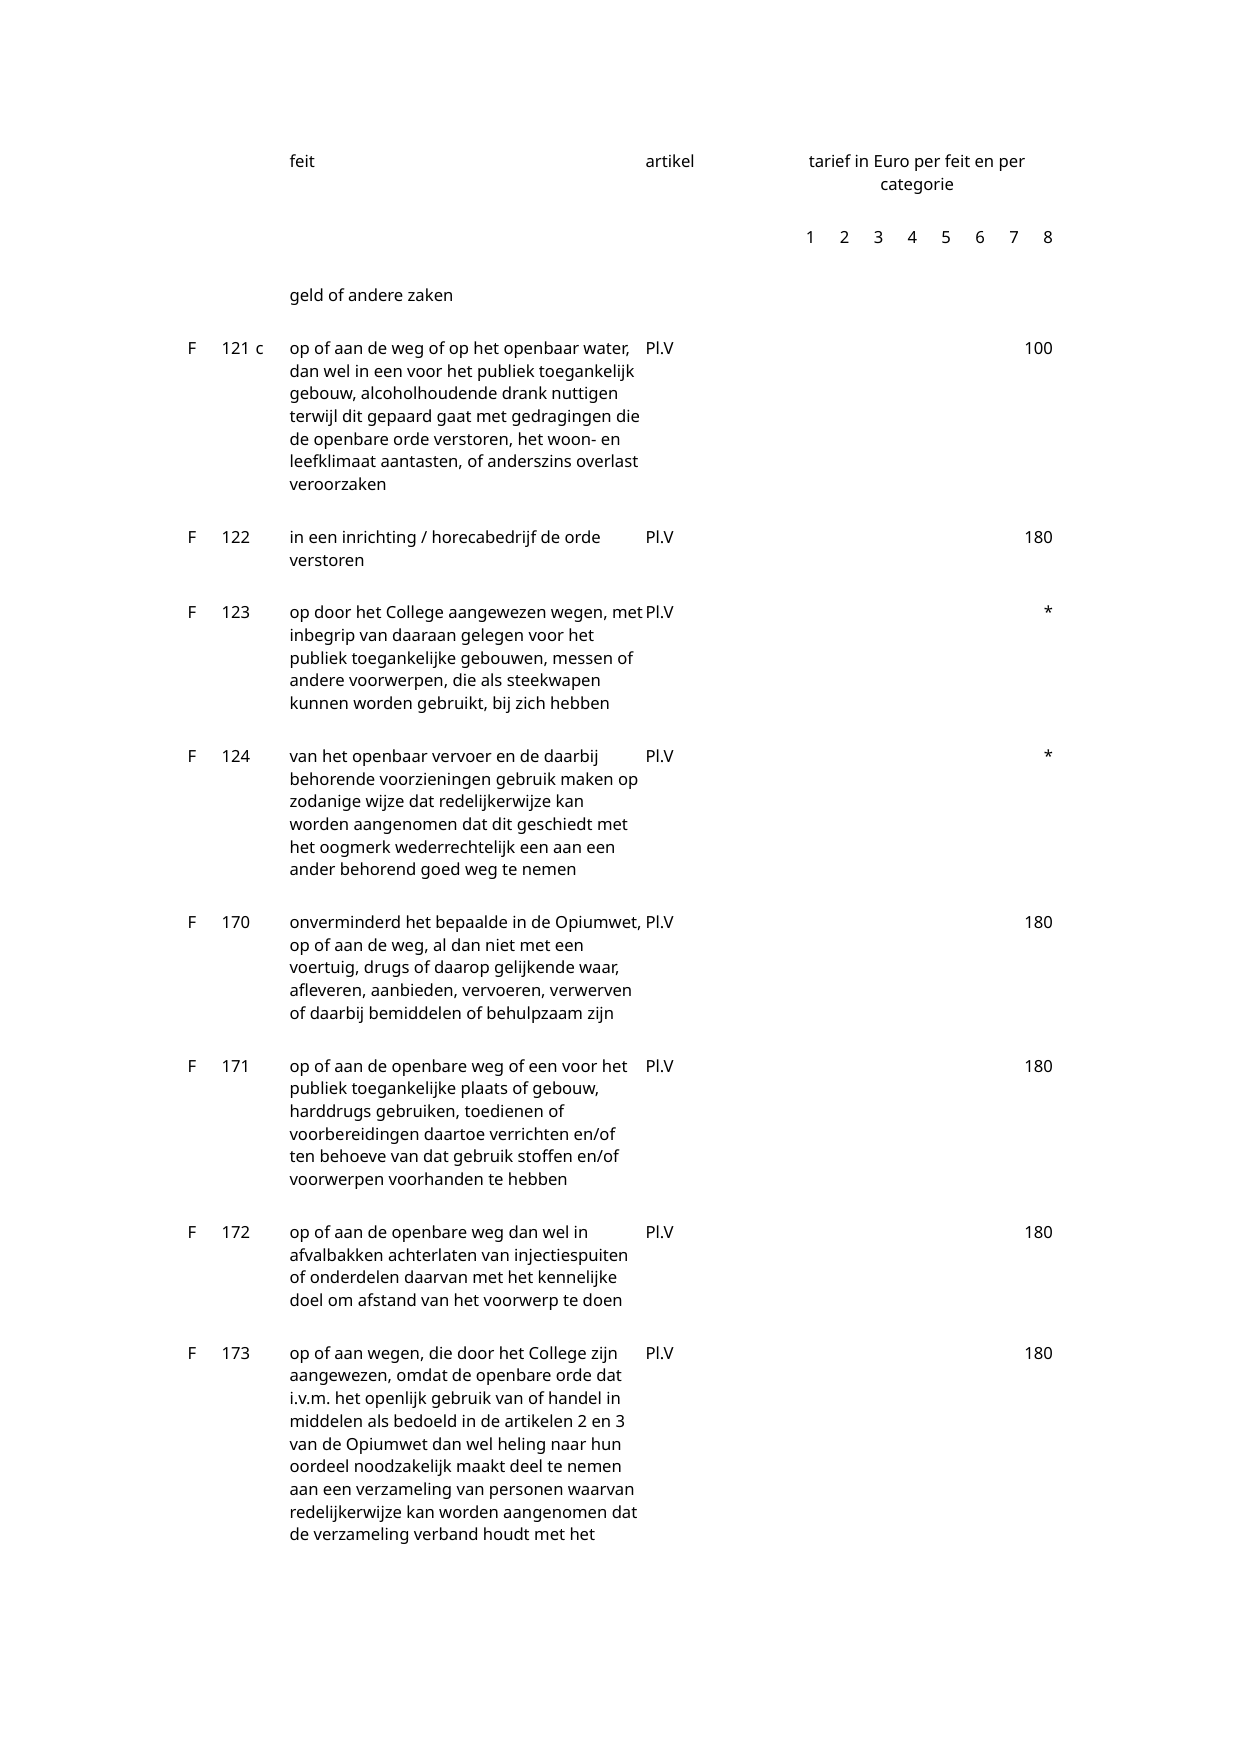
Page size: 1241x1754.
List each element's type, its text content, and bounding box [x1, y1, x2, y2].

table_cell [849, 1221, 883, 1341]
table_cell [849, 284, 883, 337]
table_cell op door het College aangewezen wegen, met inbegrip van daaraan gelegen voor het publiek toegankelijke gebouwen, messen of andere voorwerpen, die als steekwapen kunnen worden gebruikt, bij zich hebben [289, 601, 645, 744]
table_cell [255, 1054, 289, 1221]
table_cell [815, 526, 849, 601]
table_cell [849, 1054, 883, 1221]
table_cell geld of andere zaken [289, 284, 645, 337]
table_cell [883, 745, 917, 911]
table_cell [883, 601, 917, 744]
table_cell [883, 284, 917, 337]
table_cell [917, 1221, 951, 1341]
table_cell [985, 1054, 1019, 1221]
table_cell [849, 526, 883, 601]
table_cell [781, 1221, 815, 1341]
table_cell [815, 284, 849, 337]
table_cell [849, 745, 883, 911]
table_cell [985, 337, 1019, 526]
table_cell [255, 284, 289, 337]
table_cell Pl.V [645, 745, 781, 911]
table_cell op of aan de openbare weg dan wel in afvalbakken achterlaten van injectiespuiten of onderdelen daarvan met het kennelijke doel om afstand van het voorwerp te doen [289, 1221, 645, 1341]
table_cell [188, 225, 221, 284]
table_cell [815, 1221, 849, 1341]
table_cell [1019, 284, 1053, 337]
table_cell [985, 601, 1019, 744]
table_cell [815, 911, 849, 1054]
table_cell F [188, 337, 221, 526]
table_cell c [255, 337, 289, 526]
table_cell [951, 601, 985, 744]
table_cell F [188, 911, 221, 1054]
table_cell op of aan de weg of op het openbaar water, dan wel in een voor het publiek toegankelijk gebouw, alcoholhoudende drank nuttigen terwijl dit gepaard gaat met gedragingen die de openbare orde verstoren, het woon- en leefklimaat aantasten, of anderszins overlast veroorzaken [289, 337, 645, 526]
table_cell [883, 1054, 917, 1221]
table_cell [951, 911, 985, 1054]
table_cell [255, 225, 289, 284]
table_cell [951, 337, 985, 526]
table_cell [917, 745, 951, 911]
table_cell [883, 1221, 917, 1341]
table_cell Pl.V [645, 1221, 781, 1341]
table_cell 170 [221, 911, 255, 1054]
table_cell 121 [221, 337, 255, 526]
table_cell [951, 1341, 985, 1546]
table_cell [985, 1221, 1019, 1341]
table_cell 173 [221, 1341, 255, 1546]
table_cell F [188, 601, 221, 744]
table_cell 124 [221, 745, 255, 911]
table_cell [255, 1341, 289, 1546]
table_cell * [1019, 601, 1053, 744]
table_cell 180 [1019, 911, 1053, 1054]
table_cell [917, 284, 951, 337]
table_cell [985, 526, 1019, 601]
table_cell [255, 1221, 289, 1341]
table_cell Pl.V [645, 911, 781, 1054]
table_cell 4 [883, 225, 917, 284]
table_cell [781, 1341, 815, 1546]
table_cell [781, 601, 815, 744]
table_cell Pl.V [645, 601, 781, 744]
table_cell [883, 1341, 917, 1546]
table_cell [951, 284, 985, 337]
table_cell F [188, 526, 221, 601]
table_cell 8 [1019, 225, 1053, 284]
table_cell 180 [1019, 1221, 1053, 1341]
table_cell [645, 225, 781, 284]
table_cell [985, 284, 1019, 337]
table_cell 171 [221, 1054, 255, 1221]
table_cell [815, 337, 849, 526]
table_cell * [1019, 745, 1053, 911]
table_cell 3 [849, 225, 883, 284]
table_cell [883, 526, 917, 601]
table_cell [917, 911, 951, 1054]
table_cell [951, 526, 985, 601]
table_header [188, 150, 221, 225]
table_cell [815, 745, 849, 911]
table_cell [917, 337, 951, 526]
table_cell op of aan de openbare weg of een voor het publiek toegankelijke plaats of gebouw, harddrugs gebruiken, toedienen of voorbereidingen daartoe verrichten en/of ten behoeve van dat gebruik stoffen en/of voorwerpen voorhanden te hebben [289, 1054, 645, 1221]
table_cell F [188, 745, 221, 911]
table_cell [985, 745, 1019, 911]
table_cell F [188, 1221, 221, 1341]
table_cell [815, 601, 849, 744]
table_cell 1 [781, 225, 815, 284]
table_cell [255, 526, 289, 601]
table_cell 6 [951, 225, 985, 284]
table_cell [951, 745, 985, 911]
table_cell Pl.V [645, 1341, 781, 1546]
table_header [255, 150, 289, 225]
table_cell [917, 1054, 951, 1221]
table_cell [645, 284, 781, 337]
table_cell [255, 601, 289, 744]
table_header artikel [645, 150, 781, 225]
table_cell [849, 1341, 883, 1546]
table_cell [883, 337, 917, 526]
table_cell F [188, 1341, 221, 1546]
table_cell 122 [221, 526, 255, 601]
table_cell 123 [221, 601, 255, 744]
table_cell F [188, 1054, 221, 1221]
table_cell 7 [985, 225, 1019, 284]
table_cell 180 [1019, 1341, 1053, 1546]
table_cell [849, 601, 883, 744]
table_cell [188, 284, 221, 337]
table_cell onverminderd het bepaalde in de Opiumwet, op of aan de weg, al dan niet met een voertuig, drugs of daarop gelijkende waar, afleveren, aanbieden, vervoeren, verwerven of daarbij bemiddelen of behulpzaam zijn [289, 911, 645, 1054]
table_cell Pl.V [645, 526, 781, 601]
table_cell 180 [1019, 1054, 1053, 1221]
table_cell [289, 225, 645, 284]
table_cell van het openbaar vervoer en de daarbij behorende voorzieningen gebruik maken op zodanige wijze dat redelijkerwijze kan worden aangenomen dat dit geschiedt met het oogmerk wederrechtelijk een aan een ander behorend goed weg te nemen [289, 745, 645, 911]
table_header feit [289, 150, 645, 225]
table_cell in een inrichting / horecabedrijf de orde verstoren [289, 526, 645, 601]
table_header tarief in Euro per feit en per categorie [781, 150, 1053, 225]
table_header [221, 150, 255, 225]
table_cell 100 [1019, 337, 1053, 526]
table_cell [255, 745, 289, 911]
table_cell [221, 284, 255, 337]
table_cell Pl.V [645, 1054, 781, 1221]
table_cell op of aan wegen, die door het College zijn aangewezen, omdat de openbare orde dat i.v.m. het openlijk gebruik van of handel in middelen als bedoeld in de artikelen 2 en 3 van de Opiumwet dan wel heling naar hun oordeel noodzakelijk maakt deel te nemen aan een verzameling van personen waarvan redelijkerwijze kan worden aangenomen dat de verzameling verband houdt met het [289, 1341, 645, 1546]
table_cell 2 [815, 225, 849, 284]
table_cell 5 [917, 225, 951, 284]
table_cell [849, 337, 883, 526]
table_cell 172 [221, 1221, 255, 1341]
table_cell [815, 1341, 849, 1546]
table_cell [917, 526, 951, 601]
table_cell [985, 1341, 1019, 1546]
table_cell [951, 1054, 985, 1221]
table_cell [883, 911, 917, 1054]
table_cell [917, 601, 951, 744]
table_cell [221, 225, 255, 284]
table_cell [255, 911, 289, 1054]
table_cell [781, 911, 815, 1054]
table_cell [781, 526, 815, 601]
table_cell [985, 911, 1019, 1054]
table_cell [951, 1221, 985, 1341]
table_cell [781, 284, 815, 337]
table_cell [815, 1054, 849, 1221]
table_cell [781, 337, 815, 526]
table_cell [781, 745, 815, 911]
table_cell [917, 1341, 951, 1546]
table_cell 180 [1019, 526, 1053, 601]
table_cell [781, 1054, 815, 1221]
table_cell [849, 911, 883, 1054]
table_cell Pl.V [645, 337, 781, 526]
